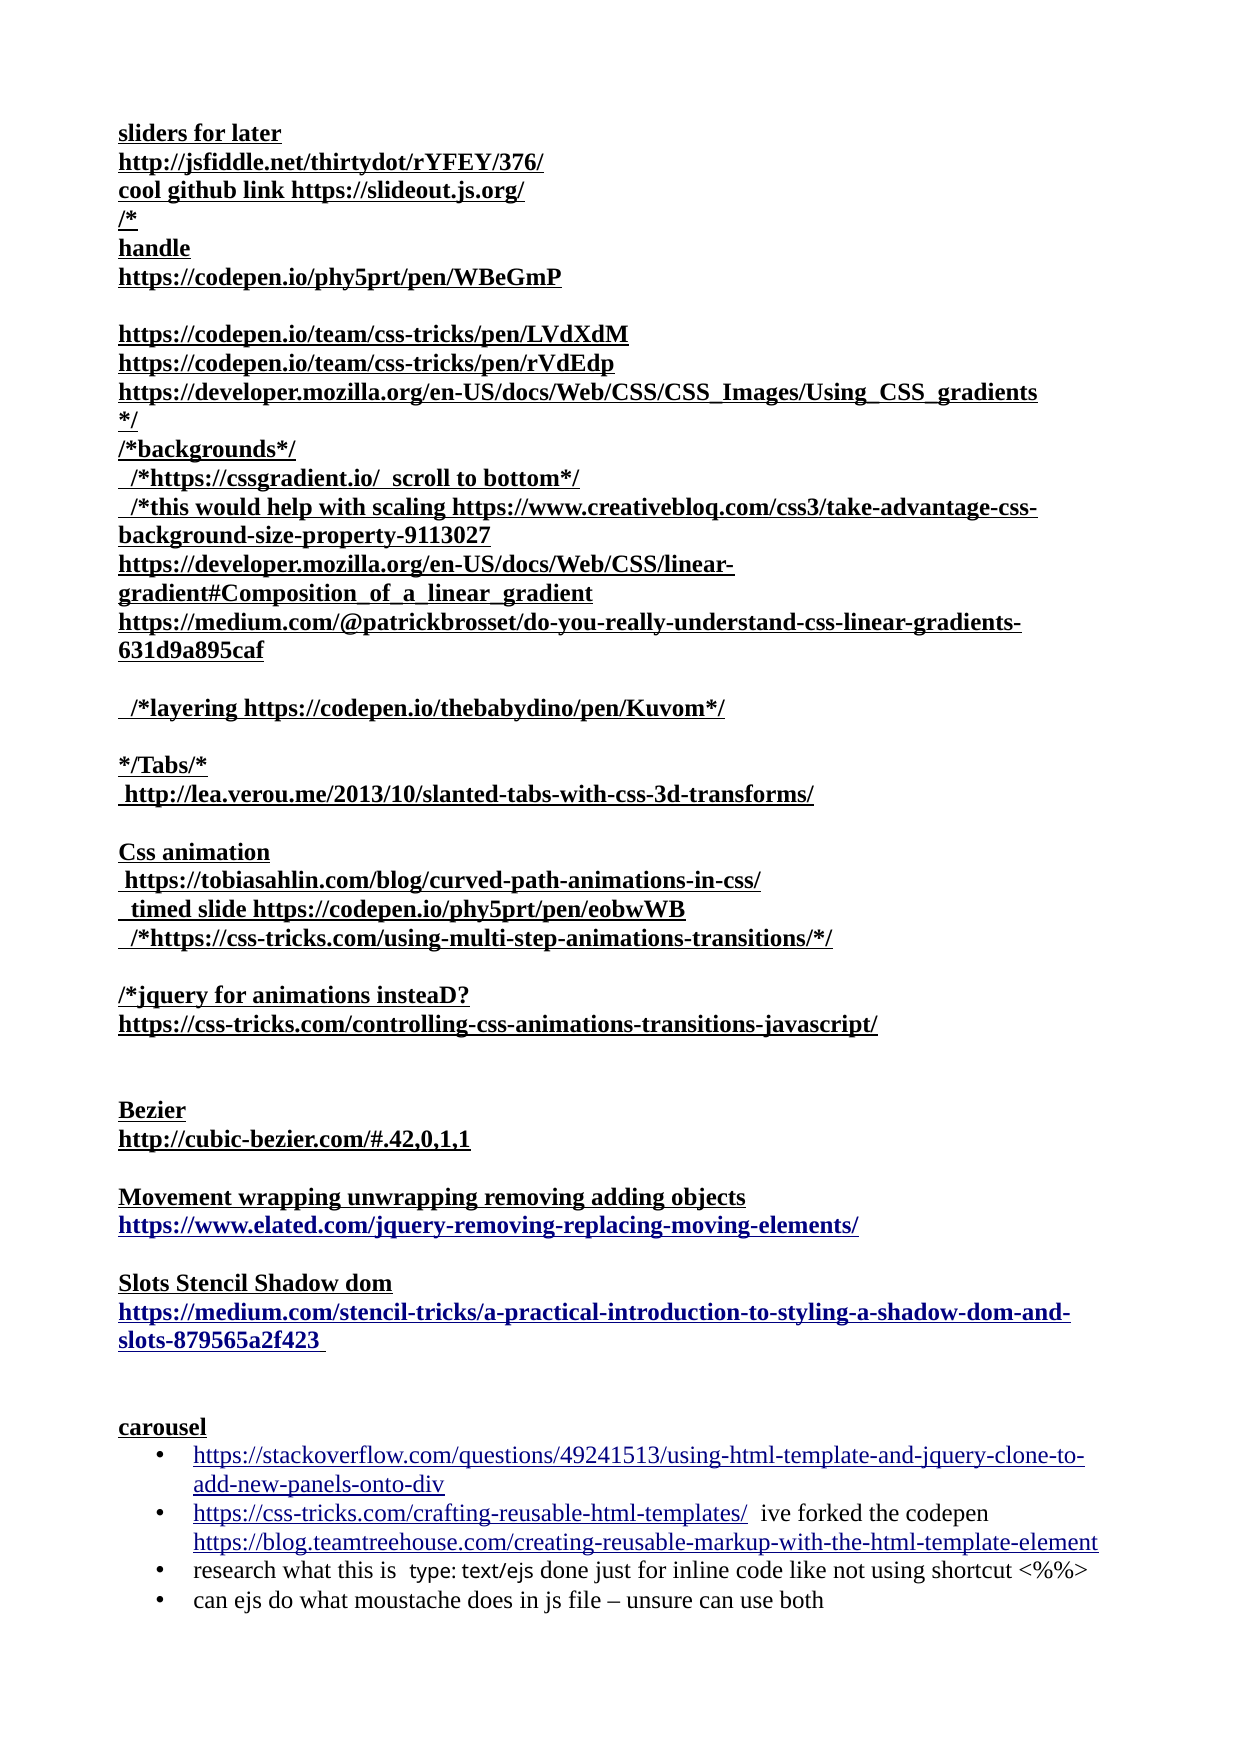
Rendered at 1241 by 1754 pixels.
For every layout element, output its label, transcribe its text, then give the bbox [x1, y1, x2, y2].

text /* [118, 204, 1122, 233]
list research what this is type: text/ejs done just for inline code like not using shortcut <%%> [156, 1556, 1122, 1585]
text http://jsfiddle.net/thirtydot/rYFEY/376/ [118, 147, 1122, 176]
text Css animation [118, 837, 1122, 866]
text sliders for later [118, 118, 1122, 147]
text /*https://cssgradient.io/ scroll to bottom*/ [118, 463, 1122, 492]
text http://cubic-bezier.com/#.42,0,1,1 [118, 1124, 1122, 1153]
text https://developer.mozilla.org/en-US/docs/Web/CSS/CSS_Images/Using_CSS_gradients [118, 377, 1122, 406]
list https://css-tricks.com/crafting-reusable-html-templates/ ive forked the codepen https://blog.teamtreehouse.com/creating-reusable-markup-with-the-html-template-element [156, 1498, 1122, 1556]
text handle [118, 233, 1122, 262]
text */Tabs/* [118, 751, 1122, 779]
text https://www.elated.com/jquery-removing-replacing-moving-elements/ [118, 1211, 1122, 1239]
text /*layering https://codepen.io/thebabydino/pen/Kuvom*/ [118, 693, 1122, 722]
text timed slide https://codepen.io/phy5prt/pen/eobwWB [118, 894, 1122, 923]
text https://css-tricks.com/controlling-css-animations-transitions-javascript/ [118, 1009, 1122, 1038]
text cool github link https://slideout.js.org/ [118, 176, 1122, 204]
text Movement wrapping unwrapping removing adding objects [118, 1182, 1122, 1211]
text https://tobiasahlin.com/blog/curved-path-animations-in-css/ [118, 866, 1122, 894]
text carousel [118, 1412, 1122, 1441]
text https://developer.mozilla.org/en-US/docs/Web/CSS/linear-gradient#Composition_of_a_linear_gradient [118, 549, 1122, 607]
text */ [118, 406, 1122, 434]
text https://codepen.io/team/css-tricks/pen/rVdEdp [118, 348, 1122, 377]
text https://medium.com/stencil-tricks/a-practical-introduction-to-styling-a-shadow-dom-and-slots-879565a2f423 [118, 1297, 1122, 1354]
text /*this would help with scaling https://www.creativebloq.com/css3/take-advantage-css-background-size-property-9113027 [118, 492, 1122, 549]
text Bezier [118, 1096, 1122, 1124]
text https://codepen.io/phy5prt/pen/WBeGmP [118, 262, 1122, 291]
text Slots Stencil Shadow dom [118, 1268, 1122, 1297]
list https://stackoverflow.com/questions/49241513/using-html-template-and-jquery-clone-to-add-new-panels-onto-div [156, 1441, 1122, 1498]
text https://medium.com/@patrickbrosset/do-you-really-understand-css-linear-gradients-631d9a895caf [118, 607, 1122, 664]
text https://codepen.io/team/css-tricks/pen/LVdXdM [118, 319, 1122, 348]
text /*https://css-tricks.com/using-multi-step-animations-transitions/*/ [118, 923, 1122, 952]
list can ejs do what moustache does in js file – unsure can use both [156, 1585, 1122, 1614]
text http://lea.verou.me/2013/10/slanted-tabs-with-css-3d-transforms/ [118, 779, 1122, 808]
text /*jquery for animations insteaD? [118, 981, 1122, 1009]
text /*backgrounds*/ [118, 434, 1122, 463]
